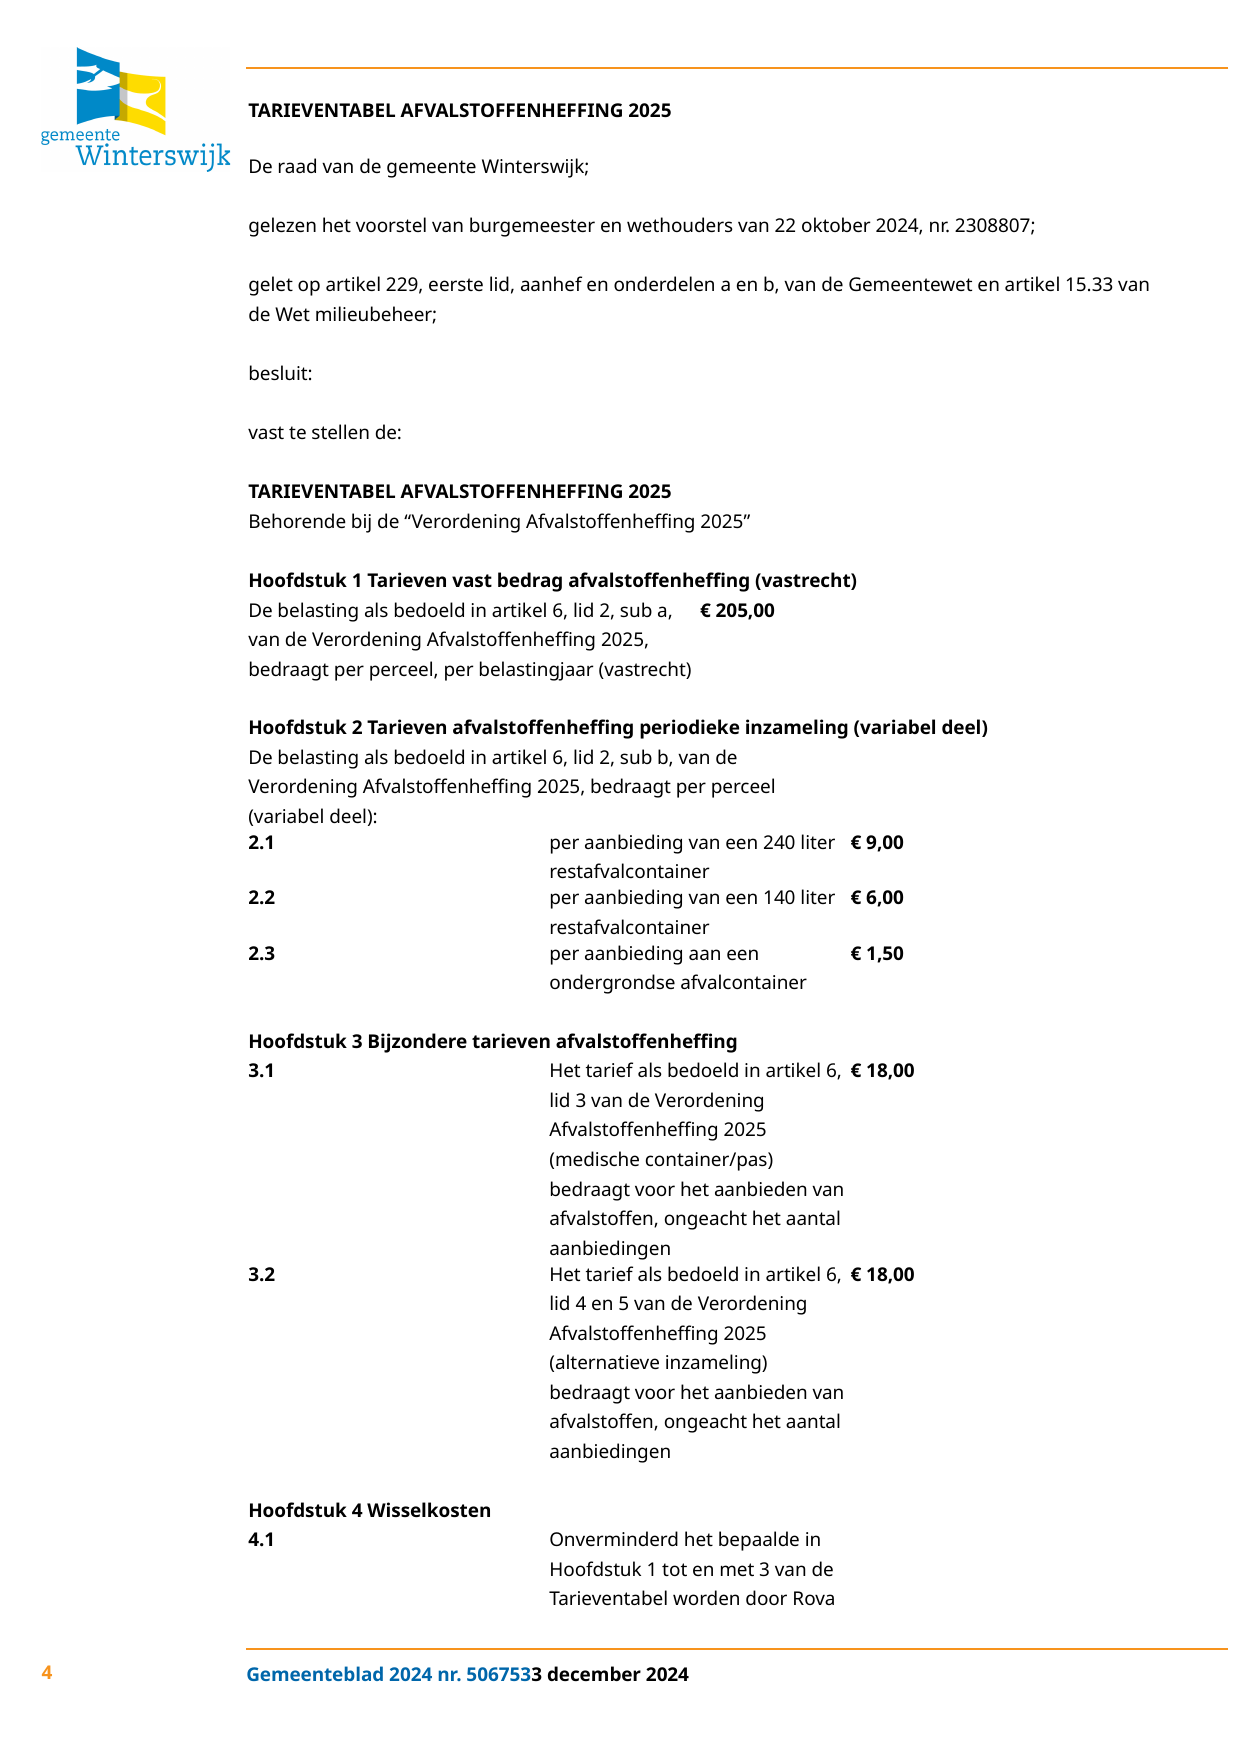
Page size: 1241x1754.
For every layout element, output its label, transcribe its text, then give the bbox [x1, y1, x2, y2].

text De raad van de gemeente Winterswijk; [248, 153, 1152, 179]
text gelet op artikel 229, eerste lid, aanhef en onderdelen a en b, van de Gemeentewet en artikel 15.33 van de Wet milieubeheer; [248, 271, 1152, 327]
table_header 3.1 [248, 1058, 549, 1261]
table_header [850, 744, 1152, 829]
text TARIEVENTABEL AFVALSTOFFENHEFFING 2025 [248, 478, 1152, 504]
text vast te stellen de: [248, 419, 1152, 445]
text gelezen het voorstel van burgemeester en wethouders van 22 oktober 2024, nr. 2308807; [248, 212, 1152, 238]
table_cell Het tarief als bedoeld in artikel 6, lid 4 en 5 van de Verordening Afvalstoffenheffing 2025 (alternatieve inzameling) bedraagt voor het aanbieden van afvalstoffen, ongeacht het aantal aanbiedingen [549, 1261, 850, 1464]
table_header De belasting als bedoeld in artikel 6, lid 2, sub a, van de Verordening Afvalstoffenheffing 2025, bedraagt per perceel, per belastingjaar (vastrecht) [248, 597, 700, 682]
text Hoofdstuk 2 Tarieven afvalstoffenheffing periodieke inzameling (variabel deel) [248, 714, 1152, 740]
table_cell € 9,00 [850, 829, 1152, 884]
table_header € 205,00 [700, 597, 1152, 682]
table_cell 2.1 [248, 829, 549, 884]
table_header Onverminderd het bepaalde in Hoofdstuk 1 tot en met 3 van de Tarieventabel worden door Rova [549, 1526, 850, 1611]
table_cell € 18,00 [850, 1261, 1152, 1464]
table_cell per aanbieding aan een ondergrondse afvalcontainer [549, 940, 850, 995]
table_cell € 1,50 [850, 940, 1152, 995]
table_cell 2.2 [248, 884, 549, 940]
table_cell 2.3 [248, 940, 549, 995]
text Behorende bij de “Verordening Afvalstoffenheffing 2025” [248, 508, 1152, 534]
table_header [850, 1526, 1152, 1611]
text Hoofdstuk 4 Wisselkosten [248, 1497, 1152, 1522]
text Hoofdstuk 3 Bijzondere tarieven afvalstoffenheffing [248, 1028, 1152, 1053]
table_header Het tarief als bedoeld in artikel 6, lid 3 van de Verordening Afvalstoffenheffing 2025 (medische container/pas) bedraagt voor het aanbieden van afvalstoffen, ongeacht het aantal aanbiedingen [549, 1058, 850, 1261]
picture [225, 153, 231, 162]
text besluit: [248, 360, 1152, 386]
table_header € 18,00 [850, 1058, 1152, 1261]
table_cell € 6,00 [850, 884, 1152, 940]
table_header 4.1 [248, 1526, 549, 1611]
table_cell 3.2 [248, 1261, 549, 1464]
table_cell per aanbieding van een 140 liter restafvalcontainer [549, 884, 850, 940]
table_header De belasting als bedoeld in artikel 6, lid 2, sub b, van de Verordening Afvalstoffenheffing 2025, bedraagt per perceel (variabel deel): [248, 744, 850, 829]
text Hoofdstuk 1 Tarieven vast bedrag afvalstoffenheffing (vastrecht) [248, 567, 1152, 593]
picture [41, 47, 231, 172]
table_cell per aanbieding van een 240 liter restafvalcontainer [549, 829, 850, 884]
text TARIEVENTABEL AFVALSTOFFENHEFFING 2025 [248, 95, 1152, 123]
